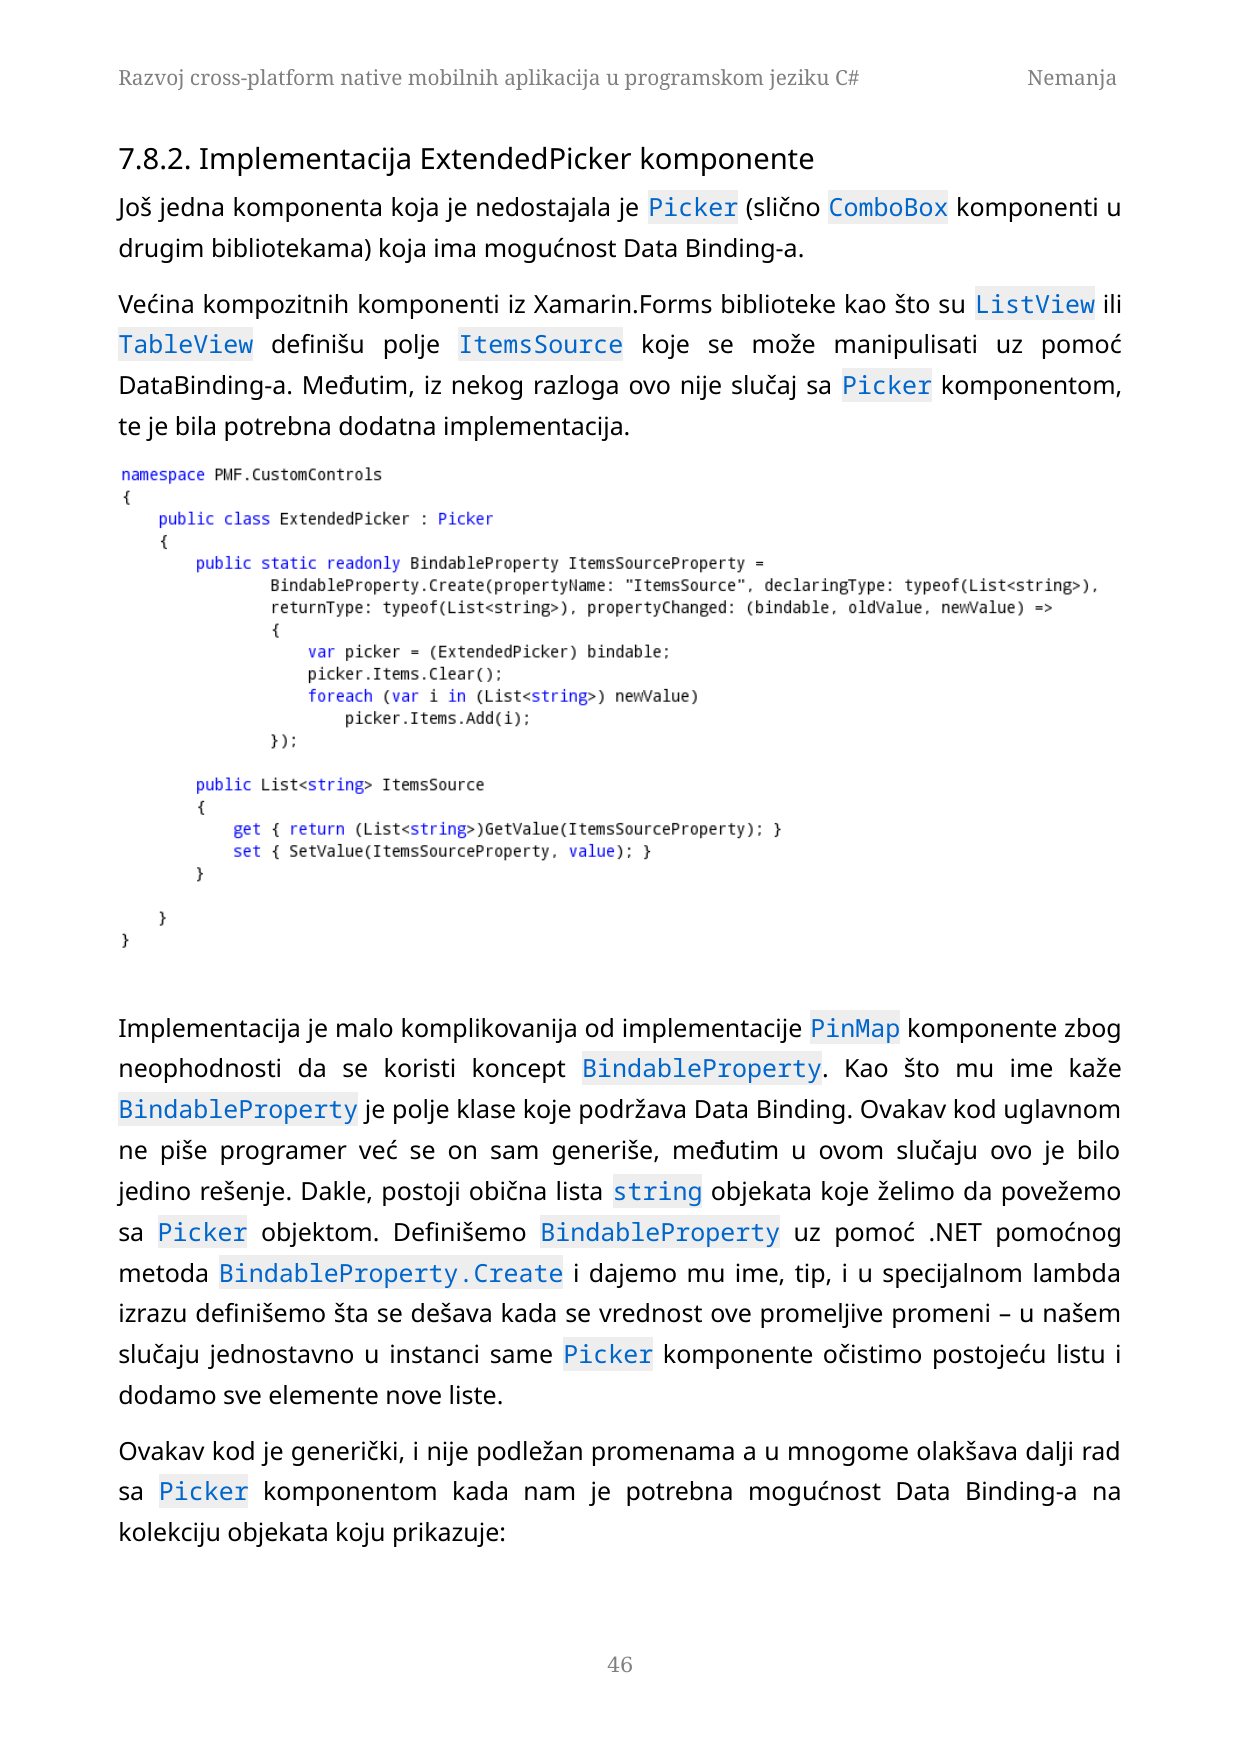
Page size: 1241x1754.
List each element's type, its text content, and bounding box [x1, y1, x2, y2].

text Ovakav kod je generički, i nije podležan promenama a u mnogome olakšava dalji rad sa Picker komponentom kada nam je potrebna mogućnost Data Binding-a na kolekciju objekata koju prikazuje: [118, 1433, 1122, 1549]
text Implementacija je malo komplikovanija od implementacije PinMap komponente zbog neophodnosti da se koristi koncept BindableProperty. Kao što mu ime kaže BindableProperty je polje klase koje podržava Data Binding. Ovakav kod uglavnom ne piše programer već se on sam generiše, međutim u ovom slučaju ovo je bilo jedino rešenje. Dakle, postoji obična lista string objekata koje želimo da povežemo sa Picker objektom. Definišemo BindableProperty uz pomoć .NET pomoćnog metoda BindableProperty.Create i dajemo mu ime, tip, i u specijalnom lambda izrazu definišemo šta se dešava kada se vrednost ove promeljive promeni – u našem slučaju jednostavno u instanci same Picker komponente očistimo postojeću listu i dodamo sve elemente nove liste. [118, 1010, 1122, 1412]
subtitle 7.8.2. Implementacija ExtendedPicker komponente [118, 138, 1122, 178]
text Većina kompozitnih komponenti iz Xamarin.Forms biblioteke kao što su ListView ili TableView definišu polje ItemsSource koje se može manipulisati uz pomoć DataBinding-a. Međutim, iz nekog razloga ovo nije slučaj sa Picker komponentom, te je bila potrebna dodatna implementacija. [118, 286, 1122, 443]
text Još jedna komponenta koja je nedostajala je Picker (slično ComboBox komponenti u drugim bibliotekama) koja ima mogućnost Data Binding-a. [118, 190, 1122, 265]
picture [118, 464, 1123, 949]
